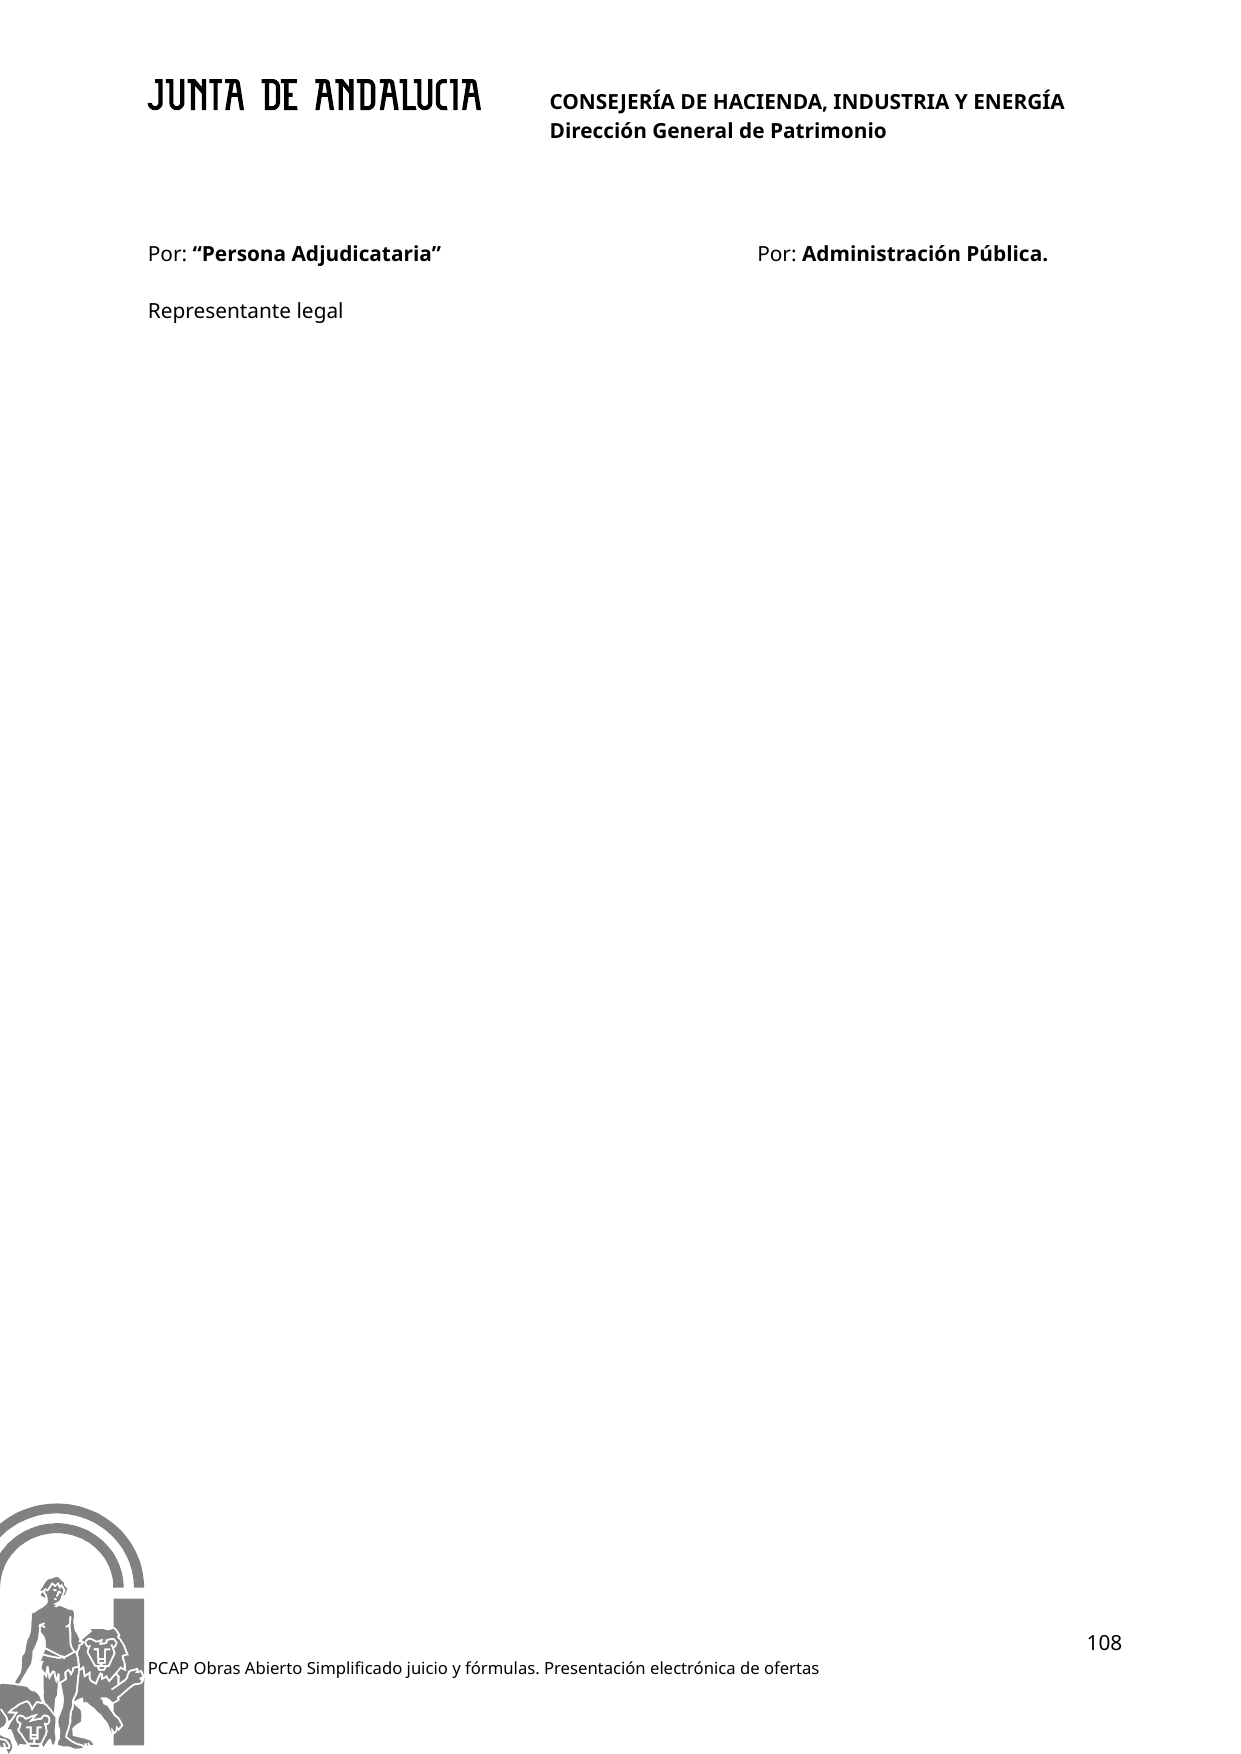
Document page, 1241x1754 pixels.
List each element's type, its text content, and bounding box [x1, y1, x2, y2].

text Por: “Persona Adjudicataria” Por: Administración Pública. [148, 239, 1122, 268]
text Representante legal [148, 296, 1122, 324]
